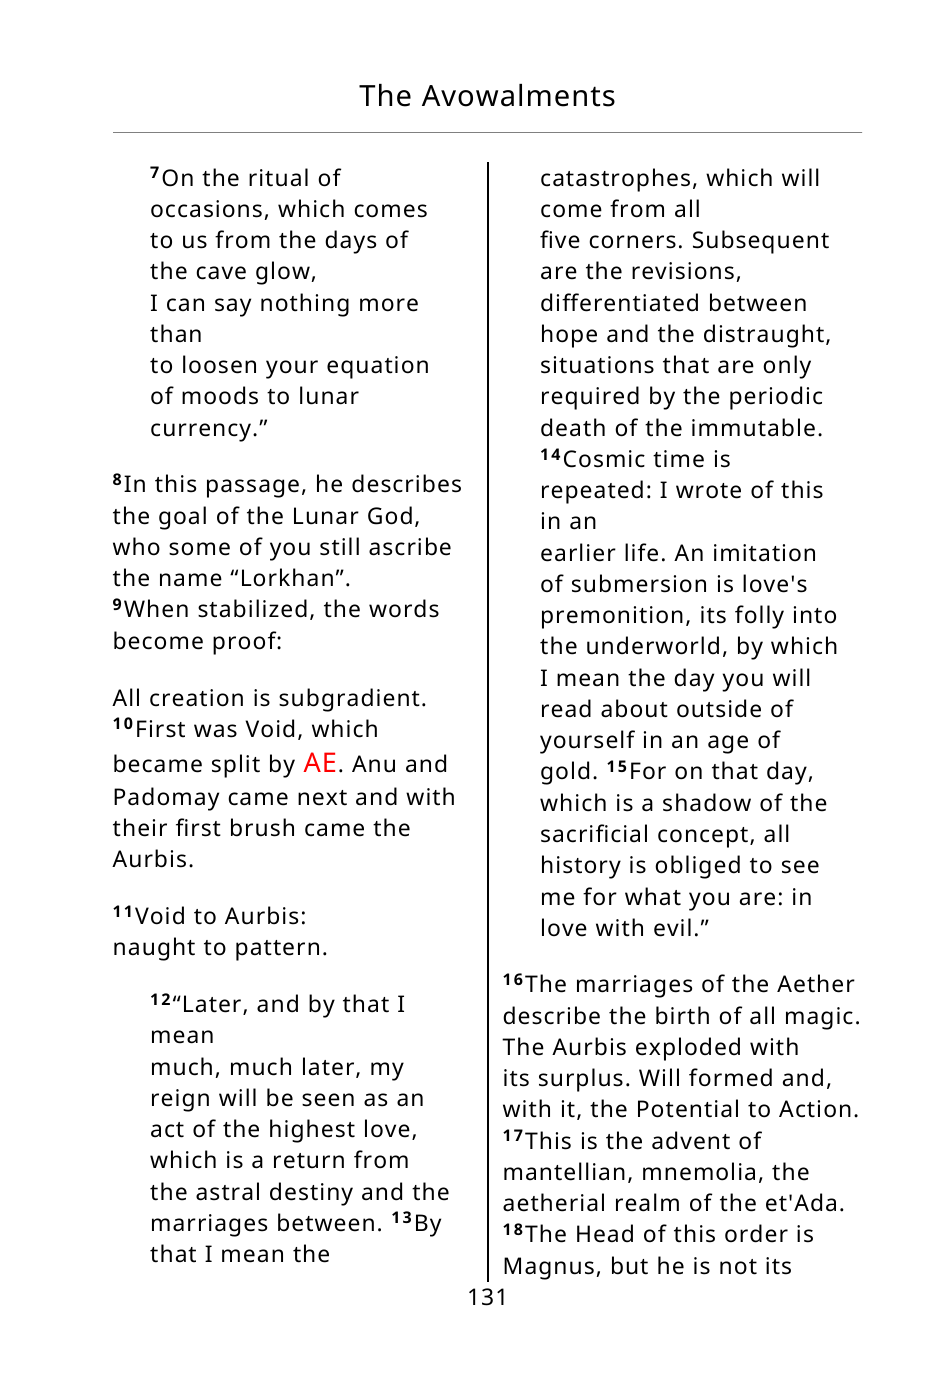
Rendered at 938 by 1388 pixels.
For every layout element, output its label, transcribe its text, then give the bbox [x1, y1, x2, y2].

text I can say nothing more than [150, 287, 472, 349]
text to loosen your equation of moods to lunar currency.” [150, 349, 454, 443]
text 11Void to Aurbis: naught to pattern. [112, 900, 472, 963]
text 8In this passage, he describes the goal of the Lunar God, who some of you still ascribe the name “Lorkhan”. 9When stabilized, the words become proof: [112, 468, 472, 656]
text The Avowalments [112, 75, 862, 115]
text much, much later, my reign will be seen as an act of the highest love, which is a return from the astral destiny and the marriages between. 13By that I mean the [150, 1051, 454, 1269]
text 7On the ritual of occasions, which comes to us from the days of the cave glow, [150, 162, 454, 287]
text 12“Later, and by that I mean [150, 988, 463, 1051]
text All creation is subgradient. 10First was Void, which became split by AE. Anu and Padomay came next and with their first brush came the Aurbis. [112, 681, 472, 874]
text catastrophes, which will come from all five corners. Subsequent are the revisions, differentiated between hope and the distraught, situations that are only required by the periodic death of the immutable. 14Cosmic time is repeated: I wrote of this in an earlier life. An imitation of submersion is love's premonition, its folly into the underworld, by which I mean the day you will read about outside of yourself in an age of gold. 15For on that day, which is a shadow of the sacrificial concept, all history is obliged to see me for what you are: in love with evil.” [540, 162, 844, 943]
text 16The marriages of the Aether describe the birth of all magic. The Aurbis exploded with its surplus. Will formed and, with it, the Potential to Action. 17This is the advent of mantellian, mnemolia, the aetherial realm of the et'Ada. 18The Head of this order is Magnus, but he is not its [502, 968, 862, 1281]
